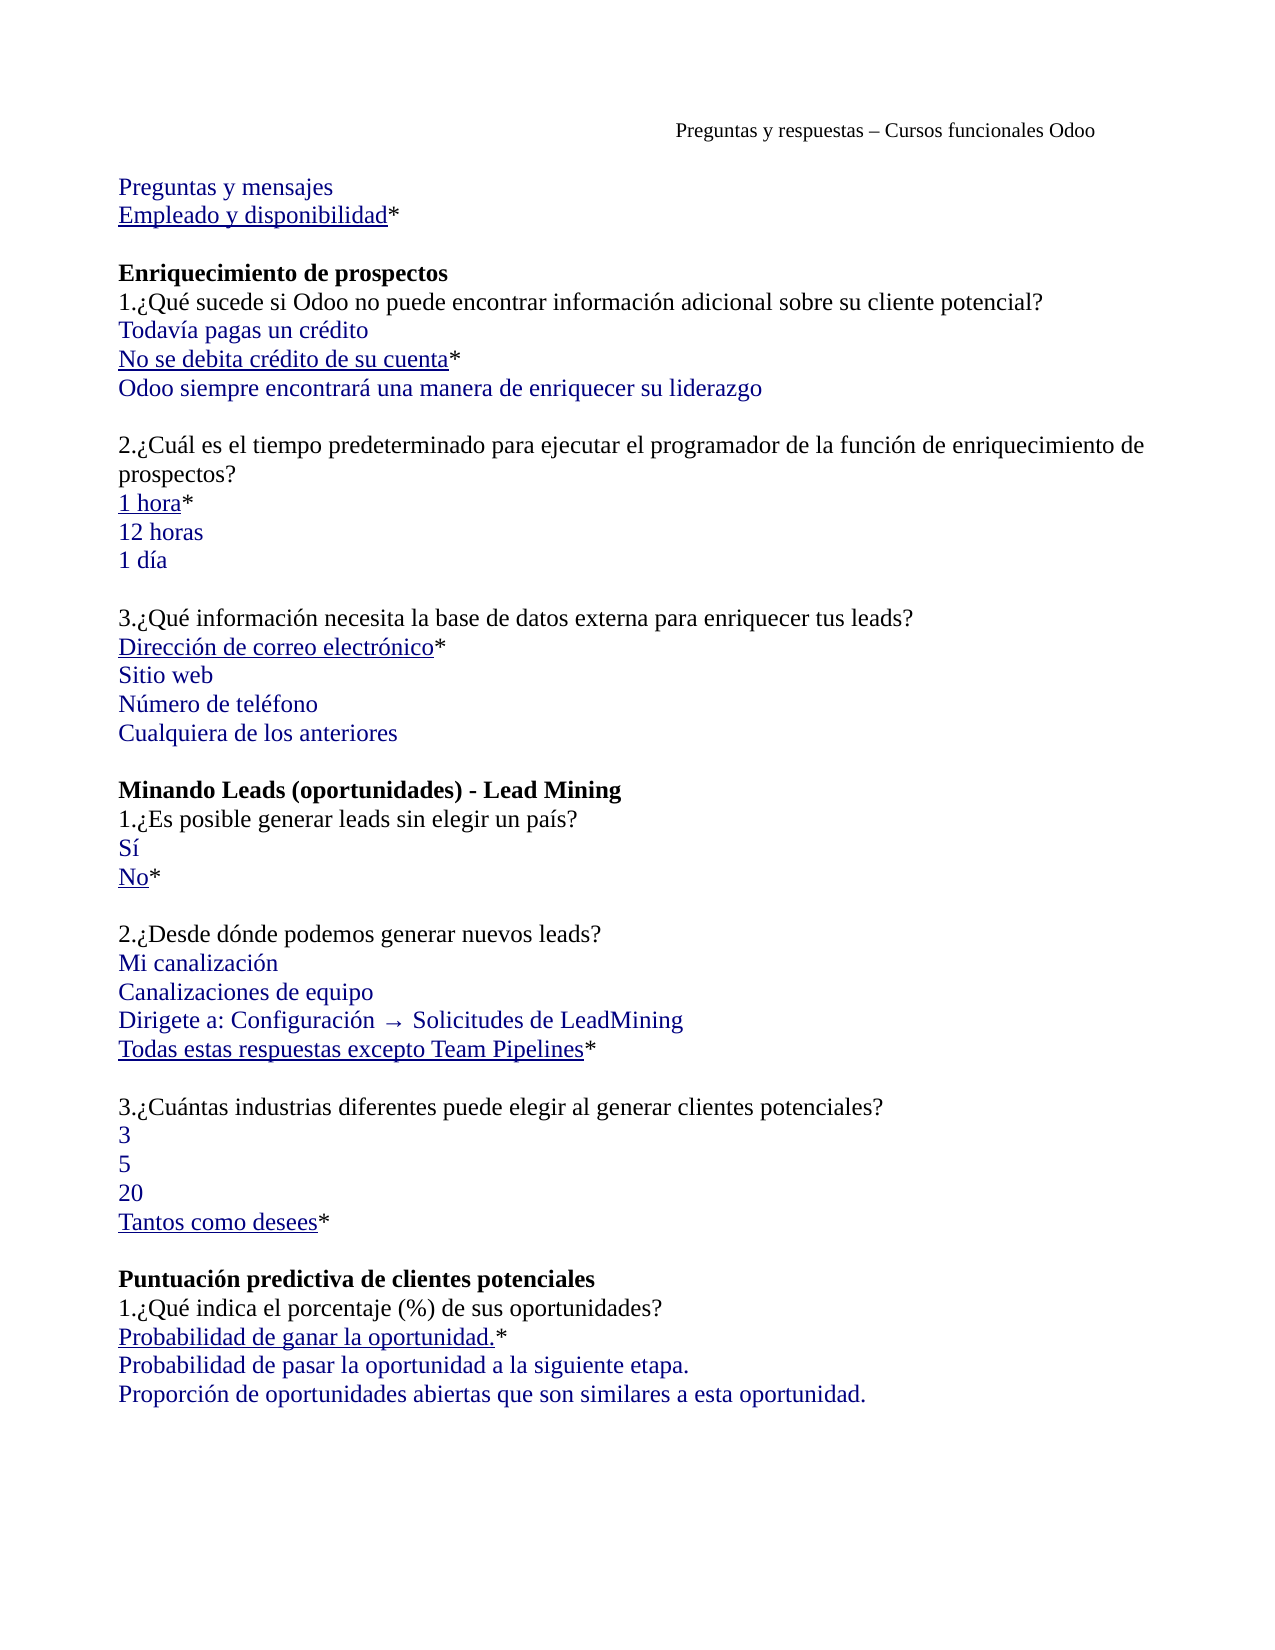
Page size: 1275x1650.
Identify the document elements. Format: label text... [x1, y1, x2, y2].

text Mi canalización [118, 948, 1157, 977]
text Sitio web [118, 660, 1157, 689]
text 3 [118, 1120, 1157, 1149]
text Sí [118, 833, 1157, 862]
text Tantos como desees* [118, 1207, 1157, 1235]
text Preguntas y mensajes [118, 172, 1157, 200]
text Puntuación predictiva de clientes potenciales [118, 1264, 1157, 1293]
text No* [118, 862, 1157, 890]
text No se debita crédito de su cuenta* [118, 344, 1157, 373]
text Dirección de correo electrónico* [118, 632, 1157, 660]
text Minando Leads (oportunidades) - Lead Mining [118, 775, 1157, 804]
text 1.¿Es posible generar leads sin elegir un país? [118, 804, 1157, 833]
text Canalizaciones de equipo [118, 977, 1157, 1005]
text 3.¿Cuántas industrias diferentes puede elegir al generar clientes potenciales? [118, 1092, 1157, 1120]
text Cualquiera de los anteriores [118, 718, 1157, 747]
text Todas estas respuestas excepto Team Pipelines* [118, 1034, 1157, 1063]
text Dirigete a: Configuración → Solicitudes de LeadMining [118, 1005, 1157, 1034]
text Probabilidad de pasar la oportunidad a la siguiente etapa. [118, 1350, 1157, 1379]
text 5 [118, 1149, 1157, 1178]
text 1.¿Qué sucede si Odoo no puede encontrar información adicional sobre su cliente potencial? [118, 287, 1157, 315]
text 12 horas [118, 517, 1157, 545]
text 3.¿Qué información necesita la base de datos externa para enriquecer tus leads? [118, 603, 1157, 632]
text 20 [118, 1178, 1157, 1207]
text 1 día [118, 545, 1157, 574]
text Probabilidad de ganar la oportunidad.* [118, 1322, 1157, 1350]
text Número de teléfono [118, 689, 1157, 718]
text 1.¿Qué indica el porcentaje (%) de sus oportunidades? [118, 1293, 1157, 1322]
text 1 hora* [118, 488, 1157, 517]
text Todavía pagas un crédito [118, 315, 1157, 344]
text 2.¿Cuál es el tiempo predeterminado para ejecutar el programador de la función de enriquecimiento de prospectos? [118, 430, 1157, 488]
text 2.¿Desde dónde podemos generar nuevos leads? [118, 919, 1157, 948]
text Proporción de oportunidades abiertas que son similares a esta oportunidad. [118, 1379, 1157, 1408]
text Empleado y disponibilidad* [118, 200, 1157, 229]
text Enriquecimiento de prospectos [118, 258, 1157, 287]
text Odoo siempre encontrará una manera de enriquecer su liderazgo [118, 373, 1157, 402]
